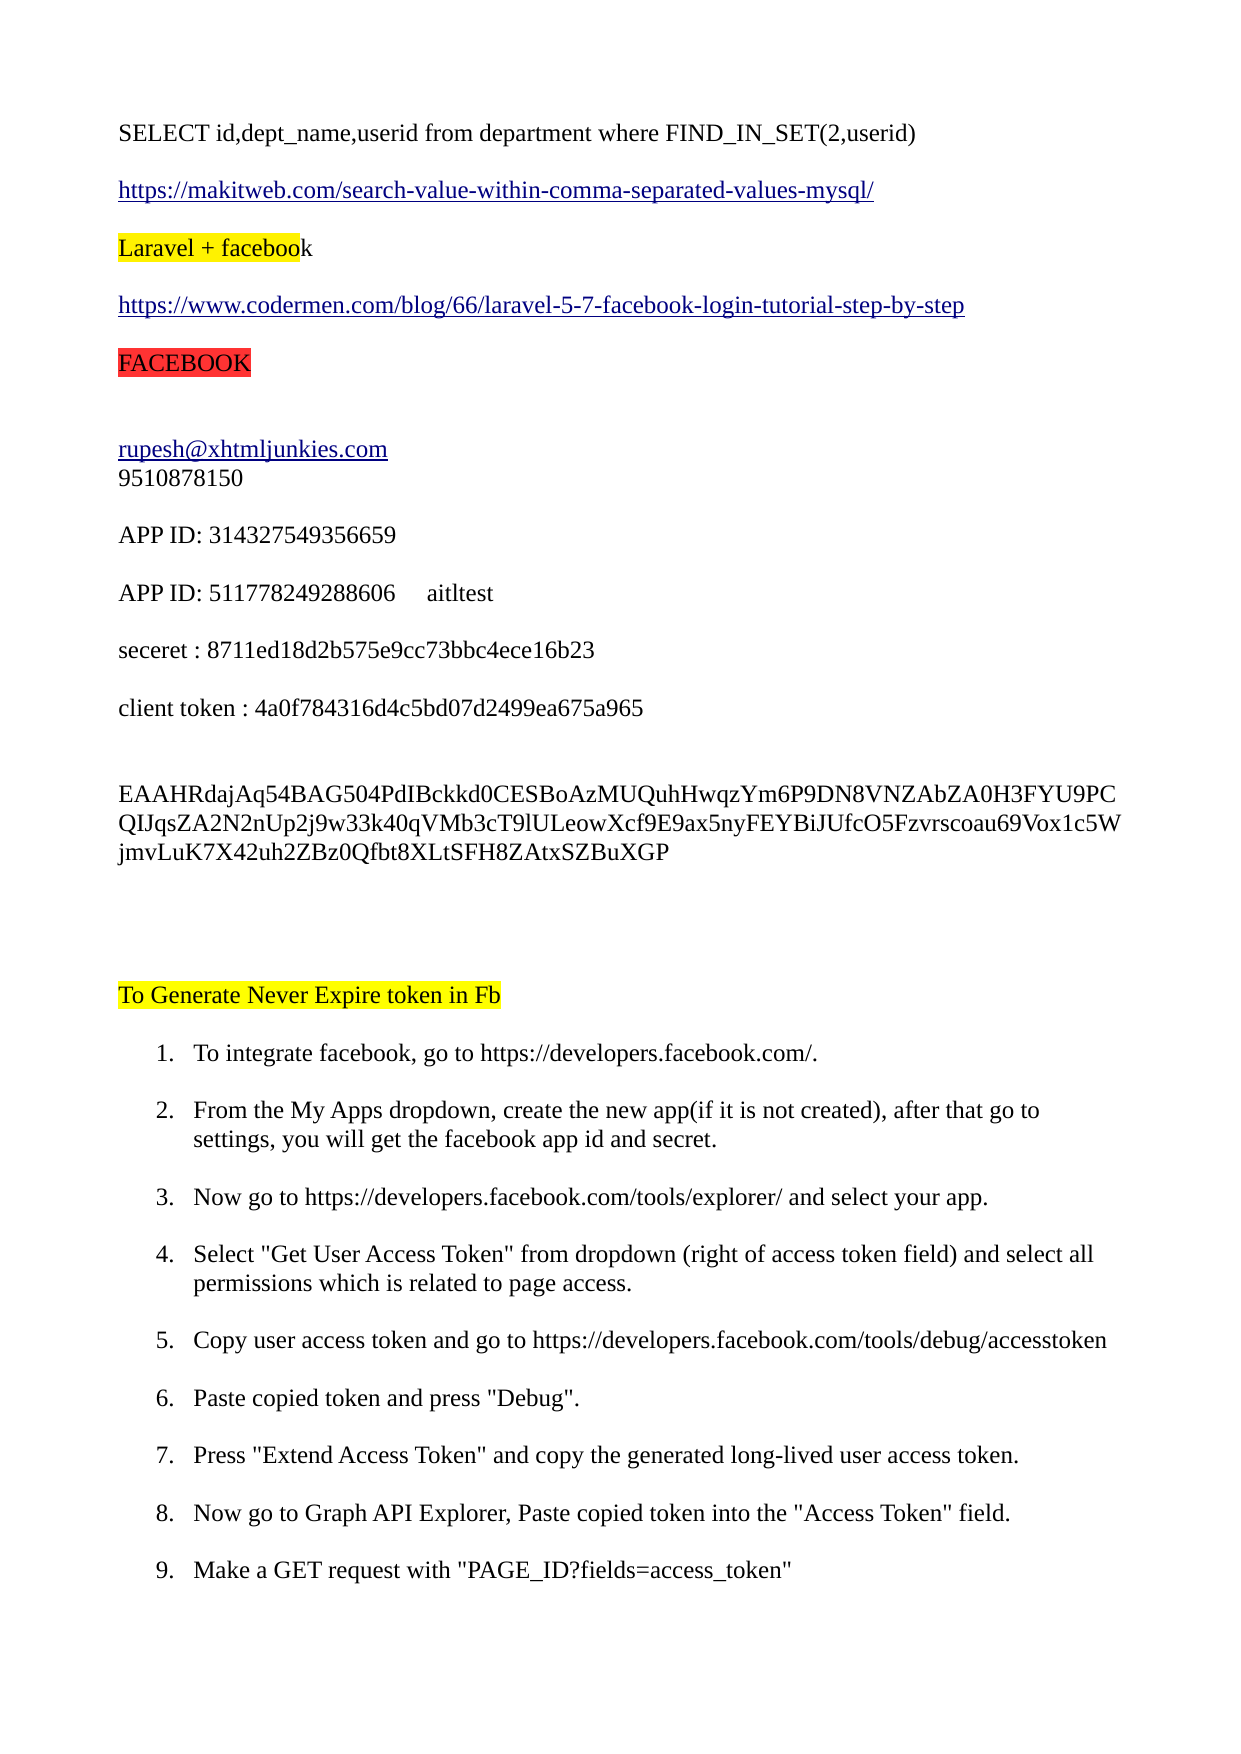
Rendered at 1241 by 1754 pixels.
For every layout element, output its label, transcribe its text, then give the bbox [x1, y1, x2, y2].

list Make a GET request with "PAGE_ID?fields=access_token" [156, 1556, 1122, 1584]
text To Generate Never Expire token in Fb [118, 981, 1122, 1009]
text APP ID: 314327549356659 [118, 521, 1122, 549]
text Laravel + facebook [118, 233, 1122, 262]
text APP ID: 511778249288606 aitltest [118, 578, 1122, 607]
text rupesh@xhtmljunkies.com [118, 377, 1122, 463]
text 9510878150 [118, 463, 1122, 492]
list Press "Extend Access Token" and copy the generated long-lived user access token. [156, 1441, 1122, 1469]
list From the My Apps dropdown, create the new app(if it is not created), after that go to settings, you will get the facebook app id and secret. [156, 1096, 1122, 1153]
list Select "Get User Access Token" from dropdown (right of access token field) and select all permissions which is related to page access. [156, 1239, 1122, 1297]
text EAAHRdajAq54BAG504PdIBckkd0CESBoAzMUQuhHwqzYm6P9DN8VNZAbZA0H3FYU9PCQIJqsZA2N2nUp2j9w33k40qVMb3cT9lULeowXcf9E9ax5nyFEYBiJUfcO5Fzvrscoau69Vox1c5WjmvLuK7X42uh2ZBz0Qfbt8XLtSFH8ZAtxSZBuXGP [118, 779, 1122, 866]
text client token : 4a0f784316d4c5bd07d2499ea675a965 [118, 693, 1122, 722]
text FACEBOOK [118, 348, 1122, 377]
list To integrate facebook, go to https://developers.facebook.com/. [156, 1038, 1122, 1067]
list Paste copied token and press "Debug". [156, 1383, 1122, 1412]
text SELECT id,dept_name,userid from department where FIND_IN_SET(2,userid) [118, 118, 1122, 147]
list Now go to Graph API Explorer, Paste copied token into the "Access Token" field. [156, 1498, 1122, 1527]
text https://makitweb.com/search-value-within-comma-separated-values-mysql/ [118, 176, 1122, 204]
text seceret : 8711ed18d2b575e9cc73bbc4ece16b23 [118, 636, 1122, 664]
text https://www.codermen.com/blog/66/laravel-5-7-facebook-login-tutorial-step-by-step [118, 291, 1122, 319]
list Copy user access token and go to https://developers.facebook.com/tools/debug/accesstoken [156, 1326, 1122, 1354]
list Now go to https://developers.facebook.com/tools/explorer/ and select your app. [156, 1182, 1122, 1211]
